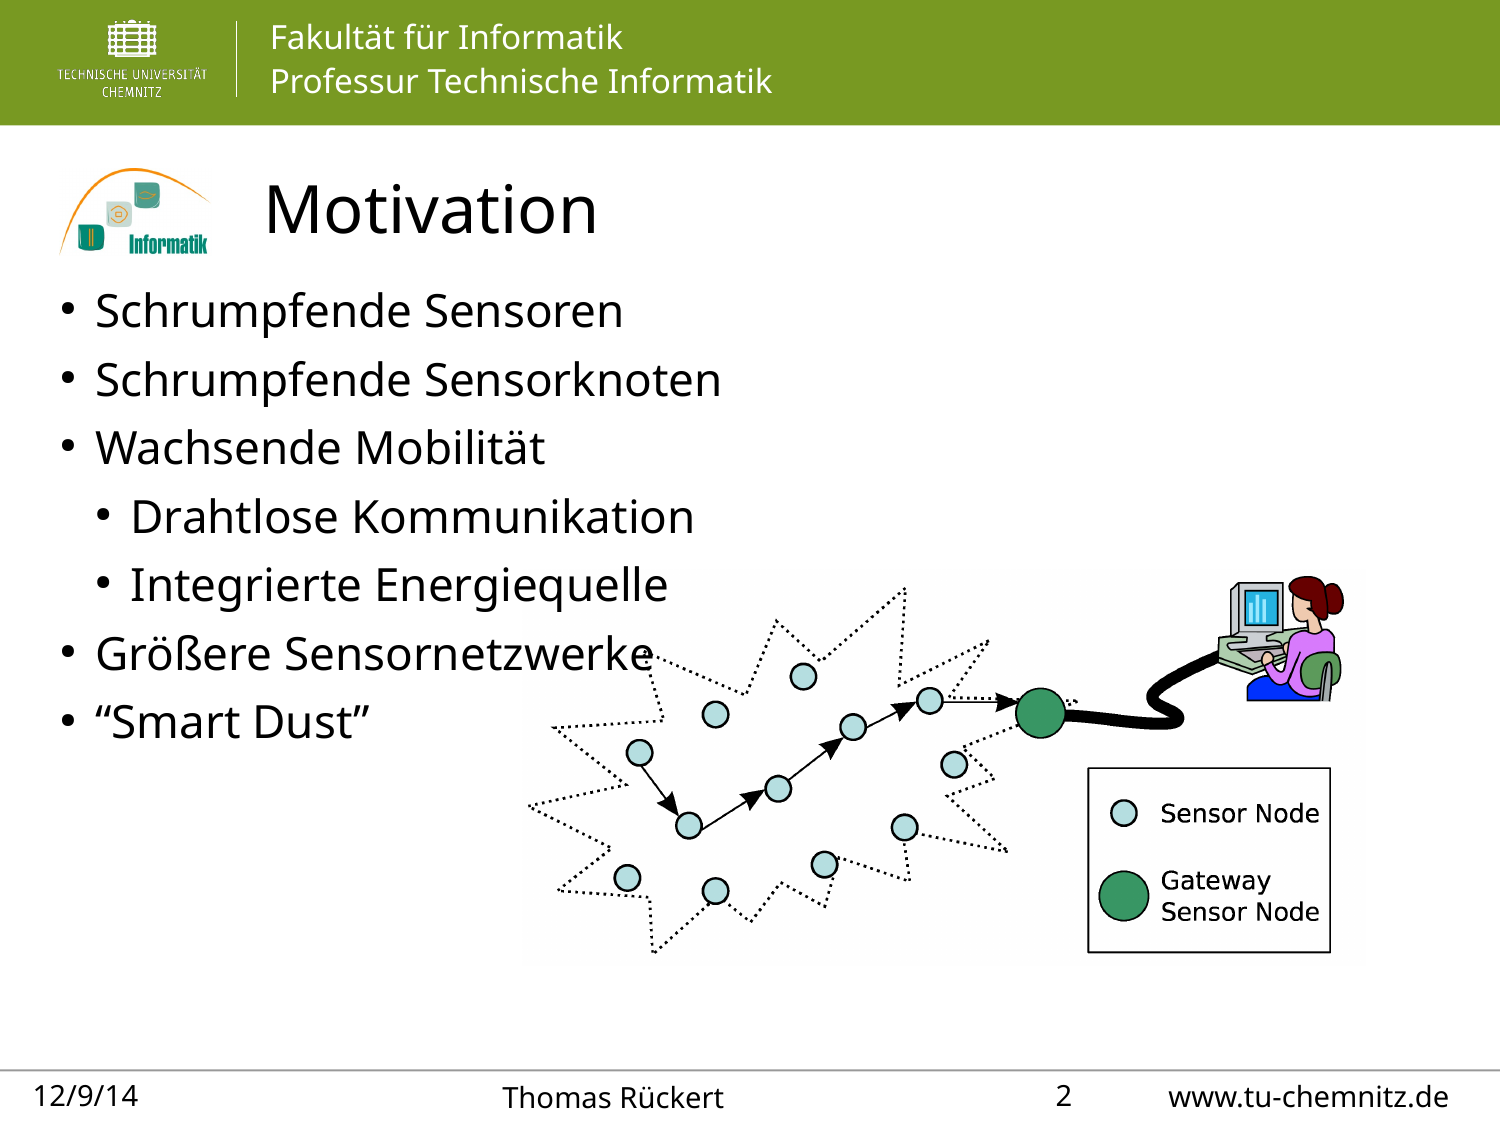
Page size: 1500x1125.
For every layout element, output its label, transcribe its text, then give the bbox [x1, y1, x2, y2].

picture [59, 168, 212, 256]
slide_number [750, 1069, 1088, 1125]
picture [25, 0, 239, 130]
footer Thomas Rückert [360, 1069, 750, 1125]
list [248, 379, 1459, 1035]
slide_number 12/9/14 [17, 1069, 356, 1125]
title Motivation [248, 159, 1459, 271]
text_box Schrumpfende Sensoren Schrumpfende Sensorknoten Wachsende Mobilität Drahtlose Kommunikation Integrierte Energiequelle Größere Sensornetzwerke “Smart Dust” [45, 271, 1051, 759]
